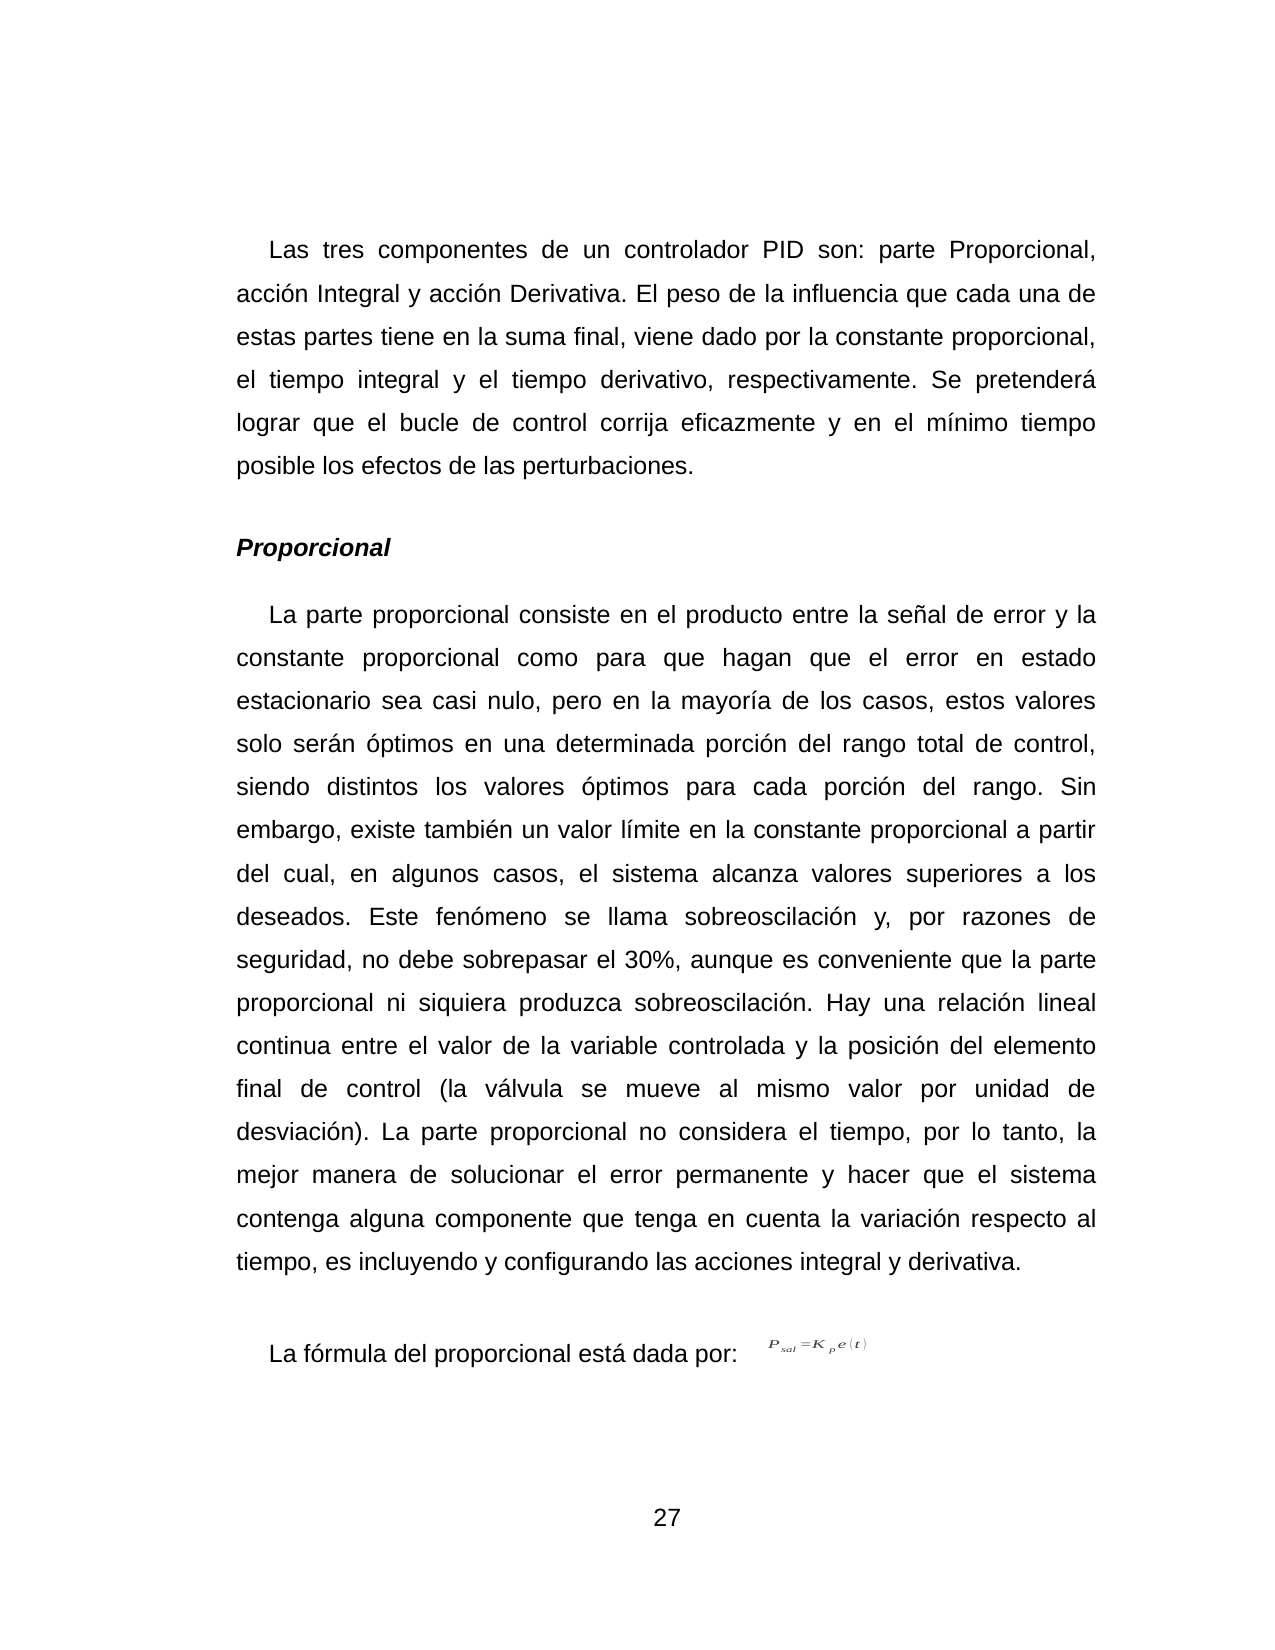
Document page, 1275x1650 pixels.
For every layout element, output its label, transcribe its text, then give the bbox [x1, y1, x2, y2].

text La fórmula del proporcional está dada por: [236, 1328, 1098, 1368]
text Las tres componentes de un controlador PID son: parte Proporcional, acción Integral y acción Derivativa. El peso de la influencia que cada una de estas partes tiene en la suma final, viene dado por la constante proporcional, el tiempo integral y el tiempo derivativo, respectivamente. Se pretenderá lograr que el bucle de control corrija eficazmente y en el mínimo tiempo posible los efectos de las perturbaciones. [236, 235, 1098, 480]
text La parte proporcional consiste en el producto entre la señal de error y la constante proporcional como para que hagan que el error en estado estacionario sea casi nulo, pero en la mayoría de los casos, estos valores solo serán óptimos en una determinada porción del rango total de control, siendo distintos los valores óptimos para cada porción del rango. Sin embargo, existe también un valor límite en la constante proporcional a partir del cual, en algunos casos, el sistema alcanza valores superiores a los deseados. Este fenómeno se llama sobreoscilación y, por razones de seguridad, no debe sobrepasar el 30%, aunque es conveniente que la parte proporcional ni siquiera produzca sobreoscilación. Hay una relación lineal continua entre el valor de la variable controlada y la posición del elemento final de control (la válvula se mueve al mismo valor por unidad de desviación). La parte proporcional no considera el tiempo, por lo tanto, la mejor manera de solucionar el error permanente y hacer que el sistema contenga alguna componente que tenga en cuenta la variación respecto al tiempo, es incluyendo y configurando las acciones integral y derivativa. [236, 600, 1098, 1275]
subtitle Proporcional [236, 533, 1098, 561]
